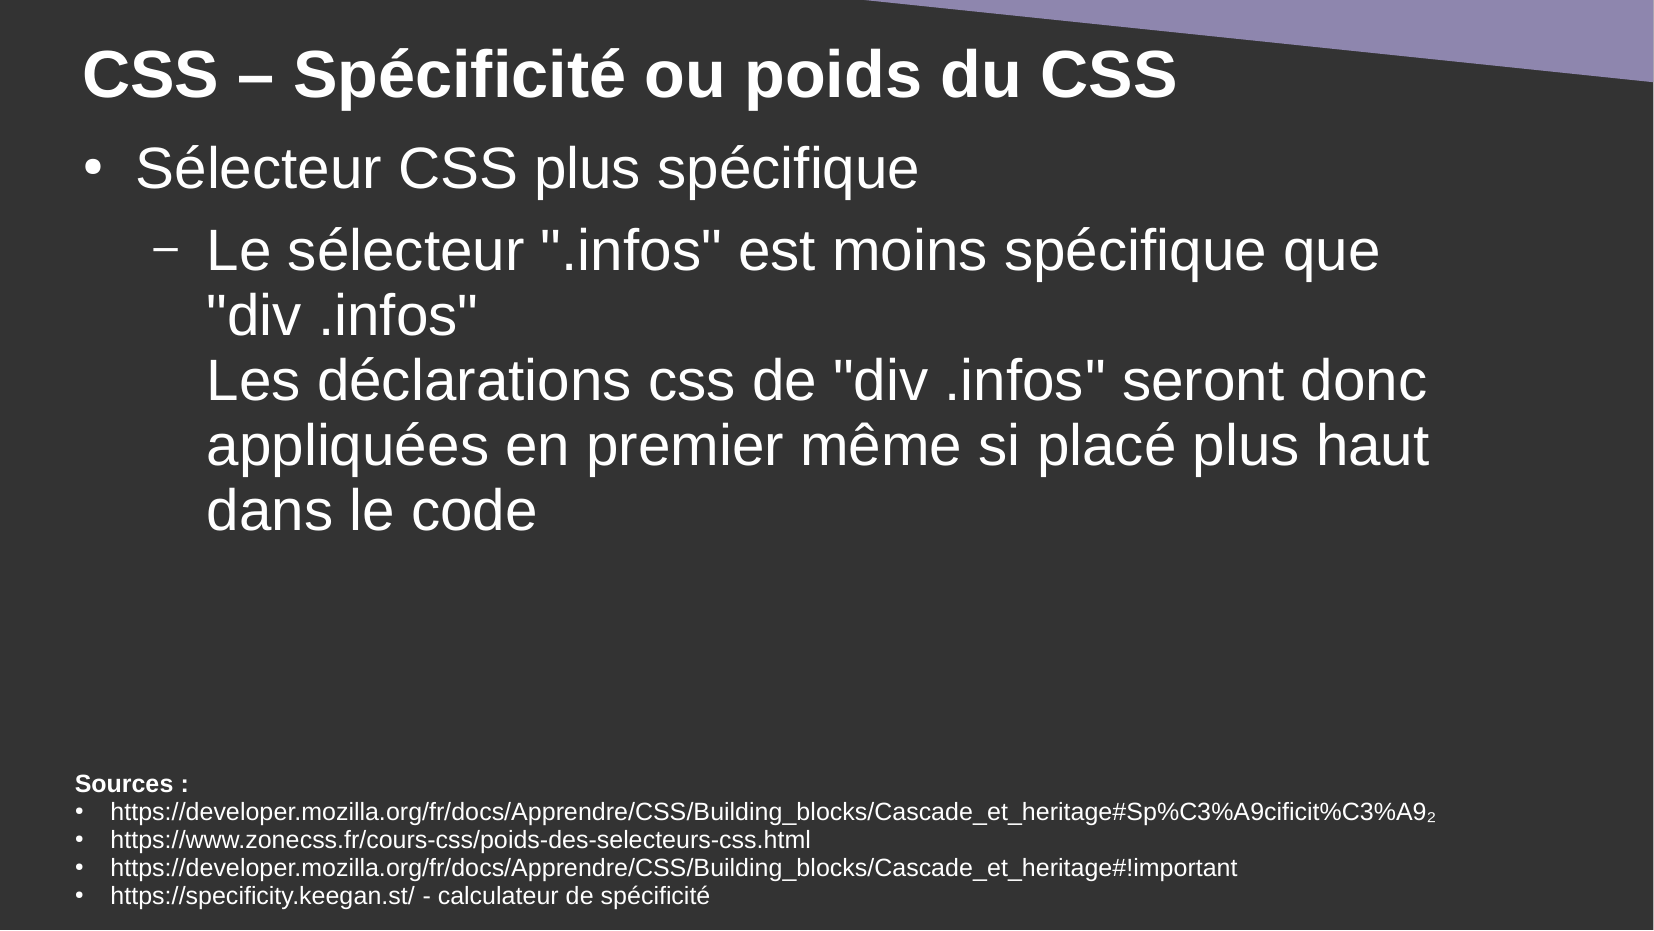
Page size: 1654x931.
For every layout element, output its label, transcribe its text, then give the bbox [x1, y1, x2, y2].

list Sélecteur CSS plus spécifique Le sélecteur ".infos" est moins spécifique que "div .infos" Les déclarations css de "div .infos" seront donc appliquées en premier même si placé plus haut dans le code [64, 135, 1546, 762]
title CSS – Spécificité ou poids du CSS [82, 37, 1571, 122]
text_box Sources : https://developer.mozilla.org/fr/docs/Apprendre/CSS/Building_blocks/Cascade_et_heritage#Sp%C3%A9cificit%C3%A9₂ https://www.zonecss.fr/cours-css/poids-des-selecteurs-css.html https://developer.mozilla.org/fr/docs/Apprendre/CSS/Building_blocks/Cascade_et_heritage#!important https://specificity.keegan.st/ - calculateur de spécificité [60, 762, 1546, 931]
text_box [864, 0, 1654, 83]
